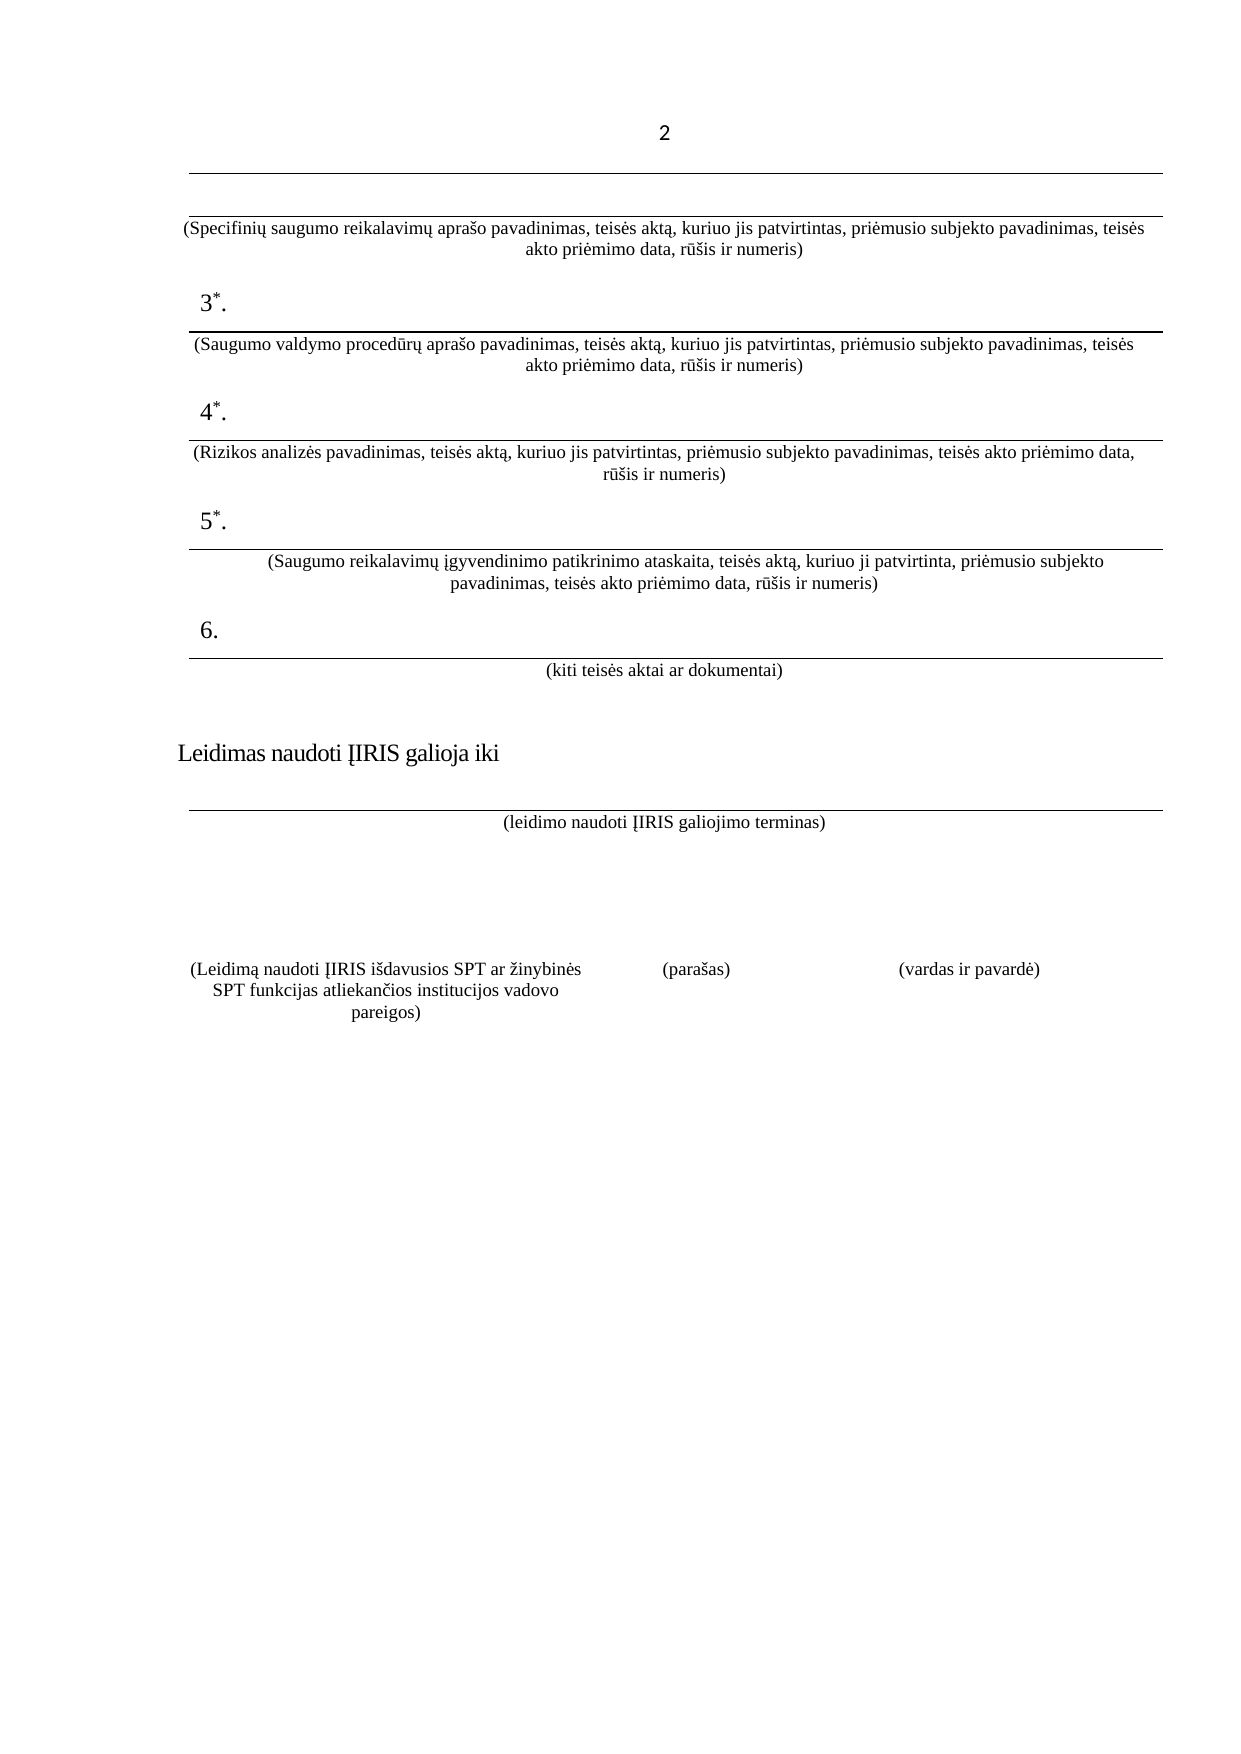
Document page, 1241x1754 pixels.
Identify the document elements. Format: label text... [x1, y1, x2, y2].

table_header [799, 891, 1141, 957]
table_cell (Leidimą naudoti ĮIRIS išdavusios SPT ar žinybinės SPT funkcijas atliekančios institucijos vadovo pareigos) [178, 958, 594, 1056]
text (leidimo naudoti ĮIRIS galiojimo terminas) [177, 811, 1152, 832]
text (kiti teisės aktai ar dokumentai) [177, 659, 1152, 680]
table_header [189, 767, 1163, 809]
text (Rizikos analizės pavadinimas, teisės aktą, kuriuo jis patvirtintas, priėmusio subjekto pavadinimas, teisės akto priėmimo data, rūšis ir numeris) [177, 441, 1152, 484]
table_header [624, 891, 768, 957]
table_header [189, 174, 1163, 216]
table_header 6. [189, 615, 1163, 658]
table_header 5*. [189, 506, 1163, 549]
table_cell [595, 958, 623, 1056]
table_cell [769, 958, 798, 1056]
text (Specifinių saugumo reikalavimų aprašo pavadinimas, teisės aktą, kuriuo jis patvirtintas, priėmusio subjekto pavadinimas, teisės akto priėmimo data, rūšis ir numeris) [177, 217, 1152, 260]
text (Saugumo reikalavimų įgyvendinimo patikrinimo ataskaita, teisės aktą, kuriuo ji patvirtinta, priėmusio subjekto pavadinimas, teisės akto priėmimo data, rūšis ir numeris) [177, 550, 1152, 593]
table_header 4*. [189, 397, 1163, 440]
table_header [595, 891, 623, 957]
table_cell (parašas) [624, 958, 768, 1056]
text (Saugumo valdymo procedūrų aprašo pavadinimas, teisės aktą, kuriuo jis patvirtintas, priėmusio subjekto pavadinimas, teisės akto priėmimo data, rūšis ir numeris) [177, 332, 1152, 376]
table_header [769, 891, 798, 957]
table_header [178, 891, 594, 957]
table_header 3*. [189, 289, 1163, 331]
text Leidimas naudoti ĮIRIS galioja iki [177, 738, 1152, 767]
table_cell (vardas ir pavardė) [799, 958, 1141, 1056]
